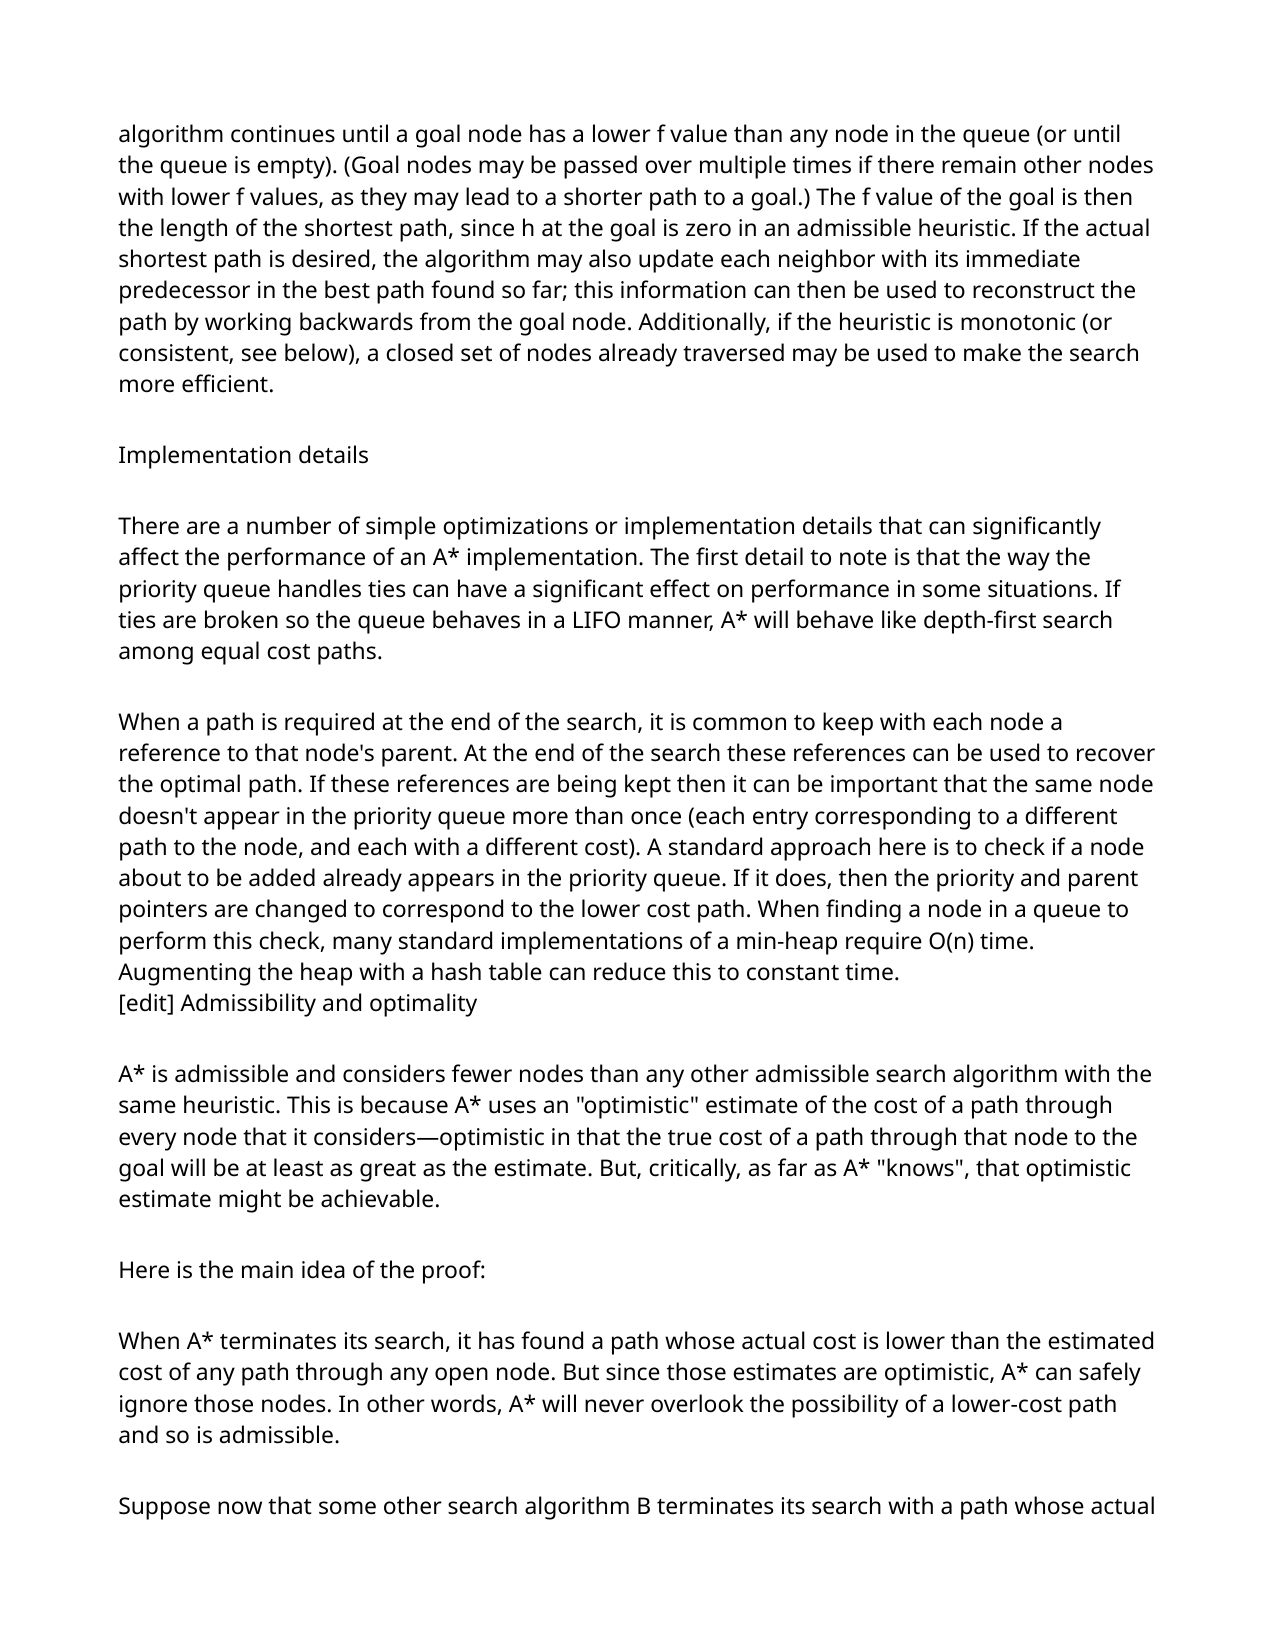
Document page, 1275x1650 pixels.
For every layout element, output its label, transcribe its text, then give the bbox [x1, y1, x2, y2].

text A* is admissible and considers fewer nodes than any other admissible search algorithm with the same heuristic. This is because A* uses an "optimistic" estimate of the cost of a path through every node that it considers—optimistic in that the true cost of a path through that node to the goal will be at least as great as the estimate. But, critically, as far as A* "knows", that optimistic estimate might be achievable. [118, 1058, 1157, 1214]
text Suppose now that some other search algorithm B terminates its search with a path whose actual [118, 1490, 1157, 1521]
text algorithm continues until a goal node has a lower f value than any node in the queue (or until the queue is empty). (Goal nodes may be passed over multiple times if there remain other nodes with lower f values, as they may lead to a shorter path to a goal.) The f value of the goal is then the length of the shortest path, since h at the goal is zero in an admissible heuristic. If the actual shortest path is desired, the algorithm may also update each neighbor with its immediate predecessor in the best path found so far; this information can then be used to reconstruct the path by working backwards from the goal node. Additionally, if the heuristic is monotonic (or consistent, see below), a closed set of nodes already traversed may be used to make the search more efficient. [118, 118, 1157, 399]
text [edit] Admissibility and optimality [118, 987, 1157, 1018]
text There are a number of simple optimizations or implementation details that can significantly affect the performance of an A* implementation. The first detail to note is that the way the priority queue handles ties can have a significant effect on performance in some situations. If ties are broken so the queue behaves in a LIFO manner, A* will behave like depth-first search among equal cost paths. [118, 510, 1157, 666]
text Implementation details [118, 439, 1157, 470]
text Here is the main idea of the proof: [118, 1254, 1157, 1285]
text When A* terminates its search, it has found a path whose actual cost is lower than the estimated cost of any path through any open node. But since those estimates are optimistic, A* can safely ignore those nodes. In other words, A* will never overlook the possibility of a lower-cost path and so is admissible. [118, 1325, 1157, 1450]
text When a path is required at the end of the search, it is common to keep with each node a reference to that node's parent. At the end of the search these references can be used to recover the optimal path. If these references are being kept then it can be important that the same node doesn't appear in the priority queue more than once (each entry corresponding to a different path to the node, and each with a different cost). A standard approach here is to check if a node about to be added already appears in the priority queue. If it does, then the priority and parent pointers are changed to correspond to the lower cost path. When finding a node in a queue to perform this check, many standard implementations of a min-heap require O(n) time. Augmenting the heap with a hash table can reduce this to constant time. [118, 706, 1157, 987]
